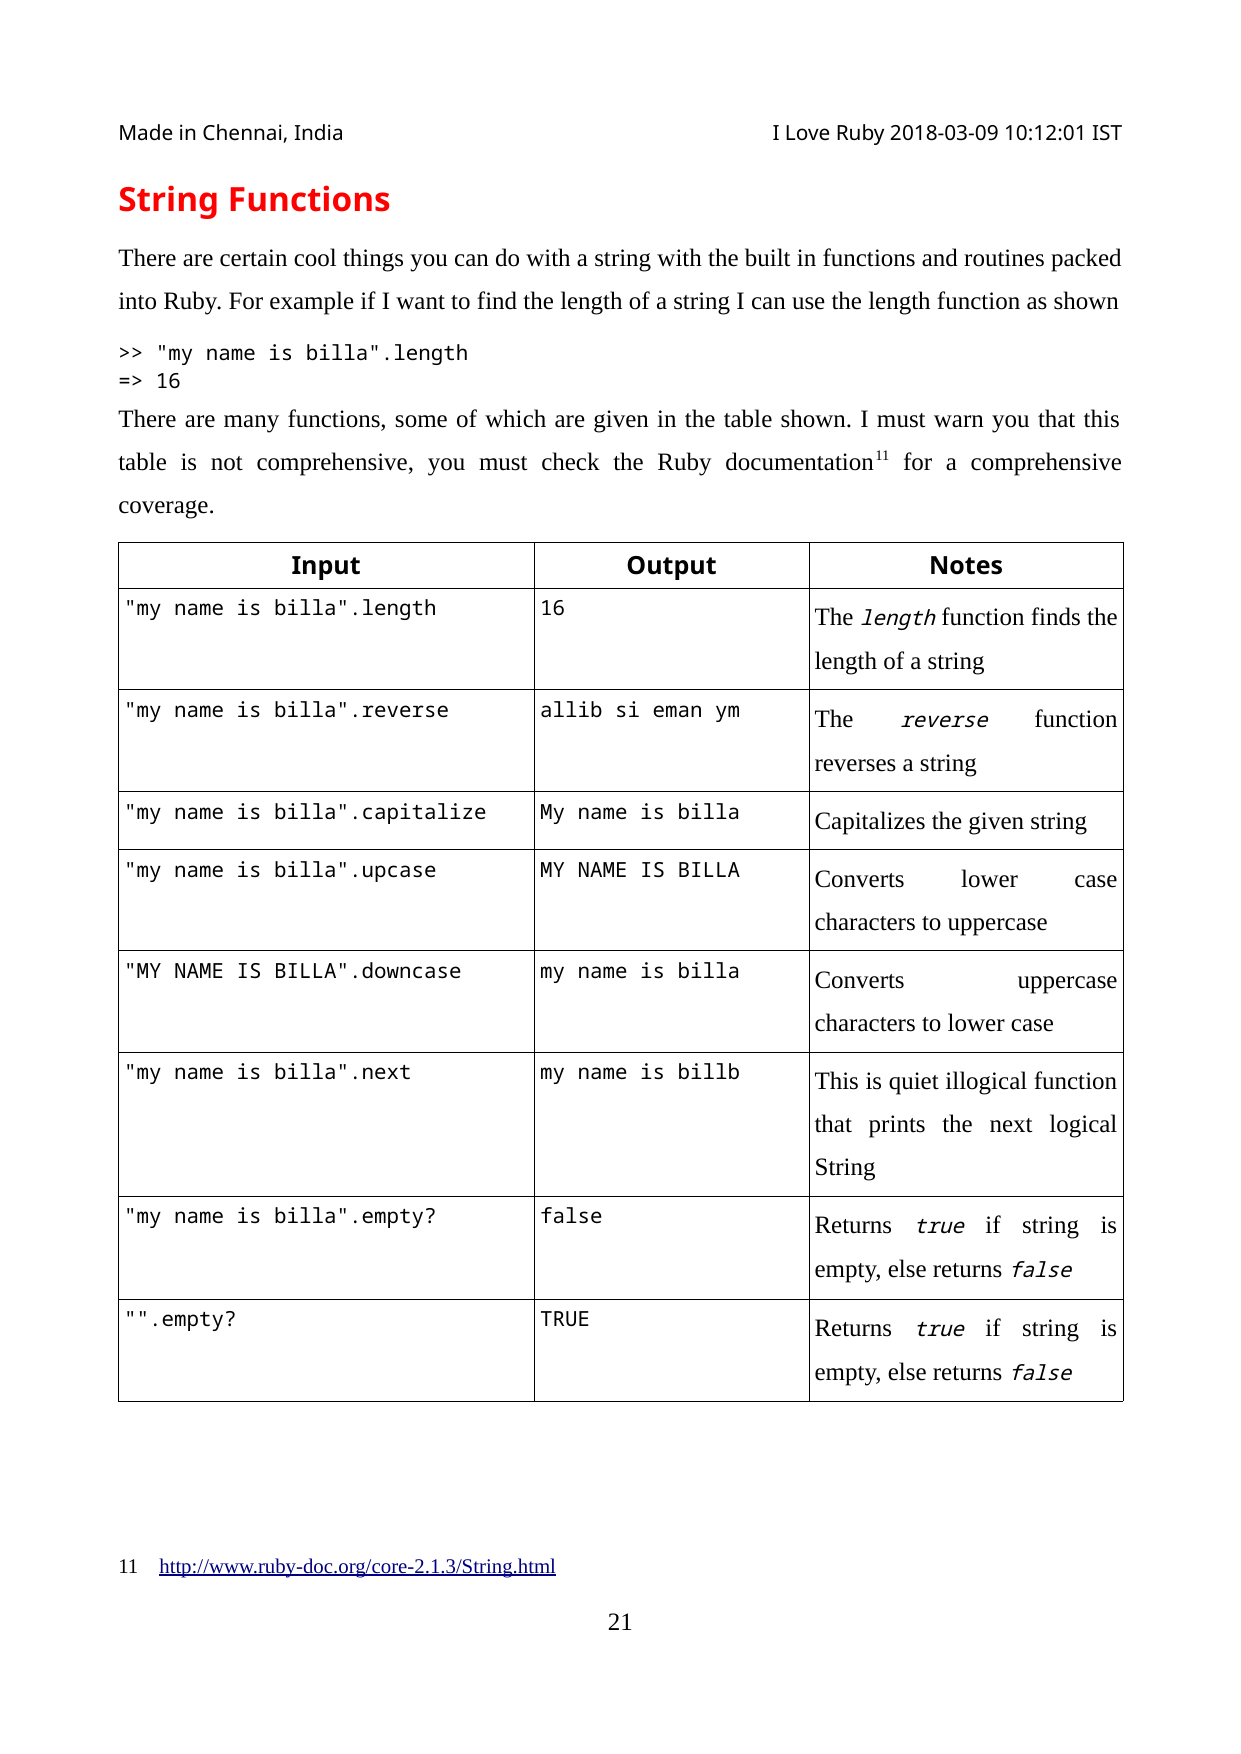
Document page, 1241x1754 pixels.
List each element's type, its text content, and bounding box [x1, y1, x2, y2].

table_cell "my name is billa".empty? [119, 1197, 534, 1298]
text => 16 [118, 366, 1122, 395]
table_cell The reverse function reverses a string [810, 690, 1123, 791]
table_cell "my name is billa".capitalize [119, 792, 534, 849]
table_cell "my name is billa".reverse [119, 690, 534, 791]
text There are certain cool things you can do with a string with the built in functions and routines packed into Ruby. For example if I want to find the length of a string I can use the length function as shown [118, 243, 1122, 315]
table_cell Capitalizes the given string [810, 792, 1123, 849]
table_cell my name is billa [535, 951, 809, 1052]
subtitle String Functions [118, 176, 1122, 221]
table_header Output [535, 543, 809, 587]
table_header Input [119, 543, 534, 587]
table_cell Converts uppercase characters to lower case [810, 951, 1123, 1052]
text There are many functions, some of which are given in the table shown. I must warn you that this table is not comprehensive, you must check the Ruby documentation for a comprehensive coverage. [118, 404, 1122, 519]
text http://www.ruby-doc.org/core-2.1.3/String.html [118, 1553, 1122, 1578]
table_cell allib si eman ym [535, 690, 809, 791]
table_cell 16 [535, 589, 809, 689]
table_cell TRUE [535, 1300, 809, 1401]
table_cell This is quiet illogical function that prints the next logical String [810, 1053, 1123, 1196]
table_cell My name is billa [535, 792, 809, 849]
table_cell "MY NAME IS BILLA".downcase [119, 951, 534, 1052]
table_cell MY NAME IS BILLA [535, 850, 809, 950]
text >> "my name is billa".length [118, 338, 1122, 366]
table_cell "my name is billa".next [119, 1053, 534, 1196]
table_cell "".empty? [119, 1300, 534, 1401]
table_cell Returns true if string is empty, else returns false [810, 1300, 1123, 1401]
table_cell Converts lower case characters to uppercase [810, 850, 1123, 950]
table_cell false [535, 1197, 809, 1298]
table_cell my name is billb [535, 1053, 809, 1196]
table_cell "my name is billa".upcase [119, 850, 534, 950]
table_cell The length function finds the length of a string [810, 589, 1123, 689]
table_header Notes [810, 543, 1123, 587]
table_cell "my name is billa".length [119, 589, 534, 689]
table_cell Returns true if string is empty, else returns false [810, 1197, 1123, 1298]
